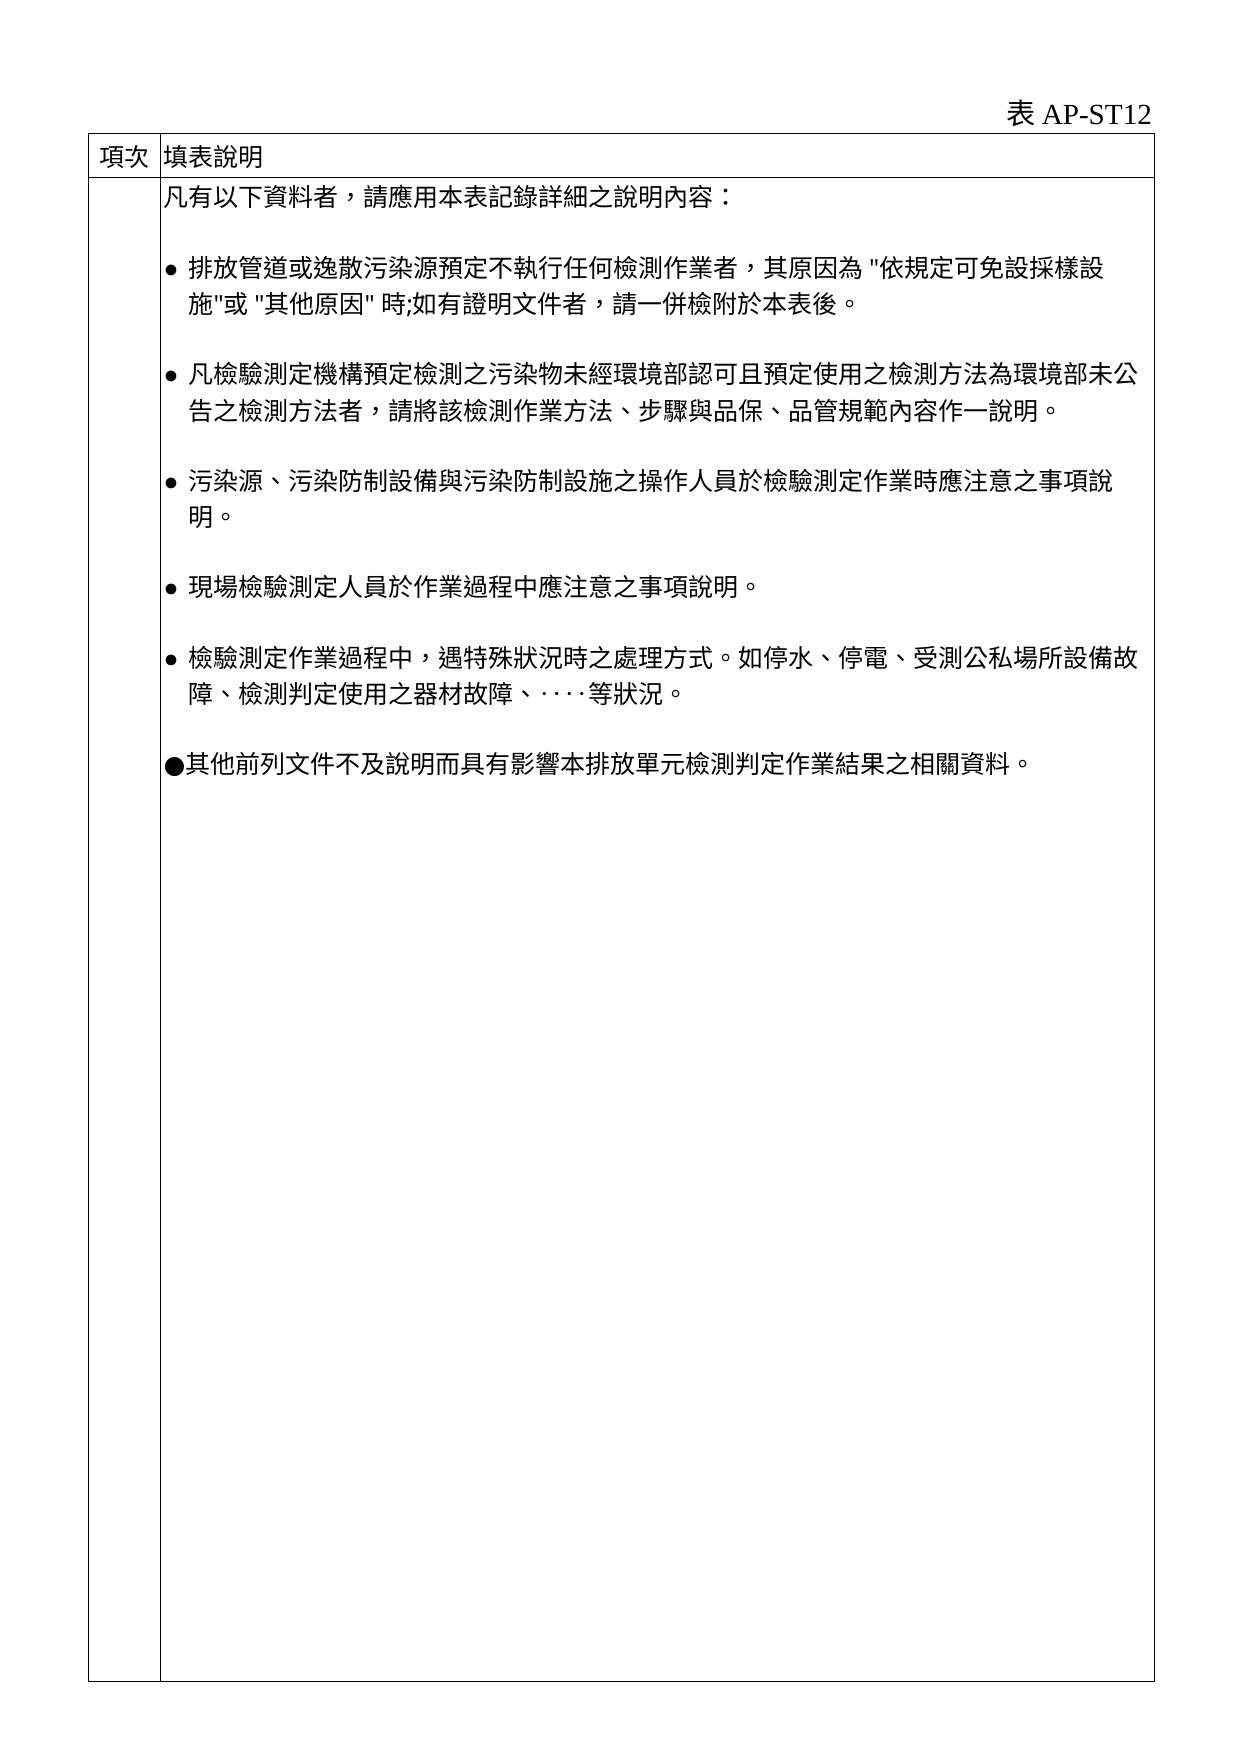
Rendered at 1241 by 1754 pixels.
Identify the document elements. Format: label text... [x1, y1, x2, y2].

table_cell [89, 178, 160, 1681]
table_header 項次 [89, 134, 160, 177]
text 表AP-ST12 [76, 70, 1152, 133]
table_header 填表說明 [161, 134, 1154, 177]
table_cell 凡有以下資料者，請應用本表記錄詳細之說明內容： 排放管道或逸散污染源預定不執行任何檢測作業者，其原因為 "依規定可免設採樣設施"或 "其他原因" 時;如有證明文件者，請一併檢附於本表後。 凡檢驗測定機構預定檢測之污染物未經環境部認可且預定使用之檢測方法為環境部未公告之檢測方法者，請將該檢測作業方法、步驟與品保、品管規範內容作一說明。 污染源、污染防制設備與污染防制設施之操作人員於檢驗測定作業時應注意之事項說明。 現場檢驗測定人員於作業過程中應注意之事項說明。 檢驗測定作業過程中，遇特殊狀況時之處理方式。如停水、停電、受測公私場所設備故障、檢測判定使用之器材故障、‥‥等狀況。 ●其他前列文件不及說明而具有影響本排放單元檢測判定作業結果之相關資料。 [161, 178, 1154, 1681]
